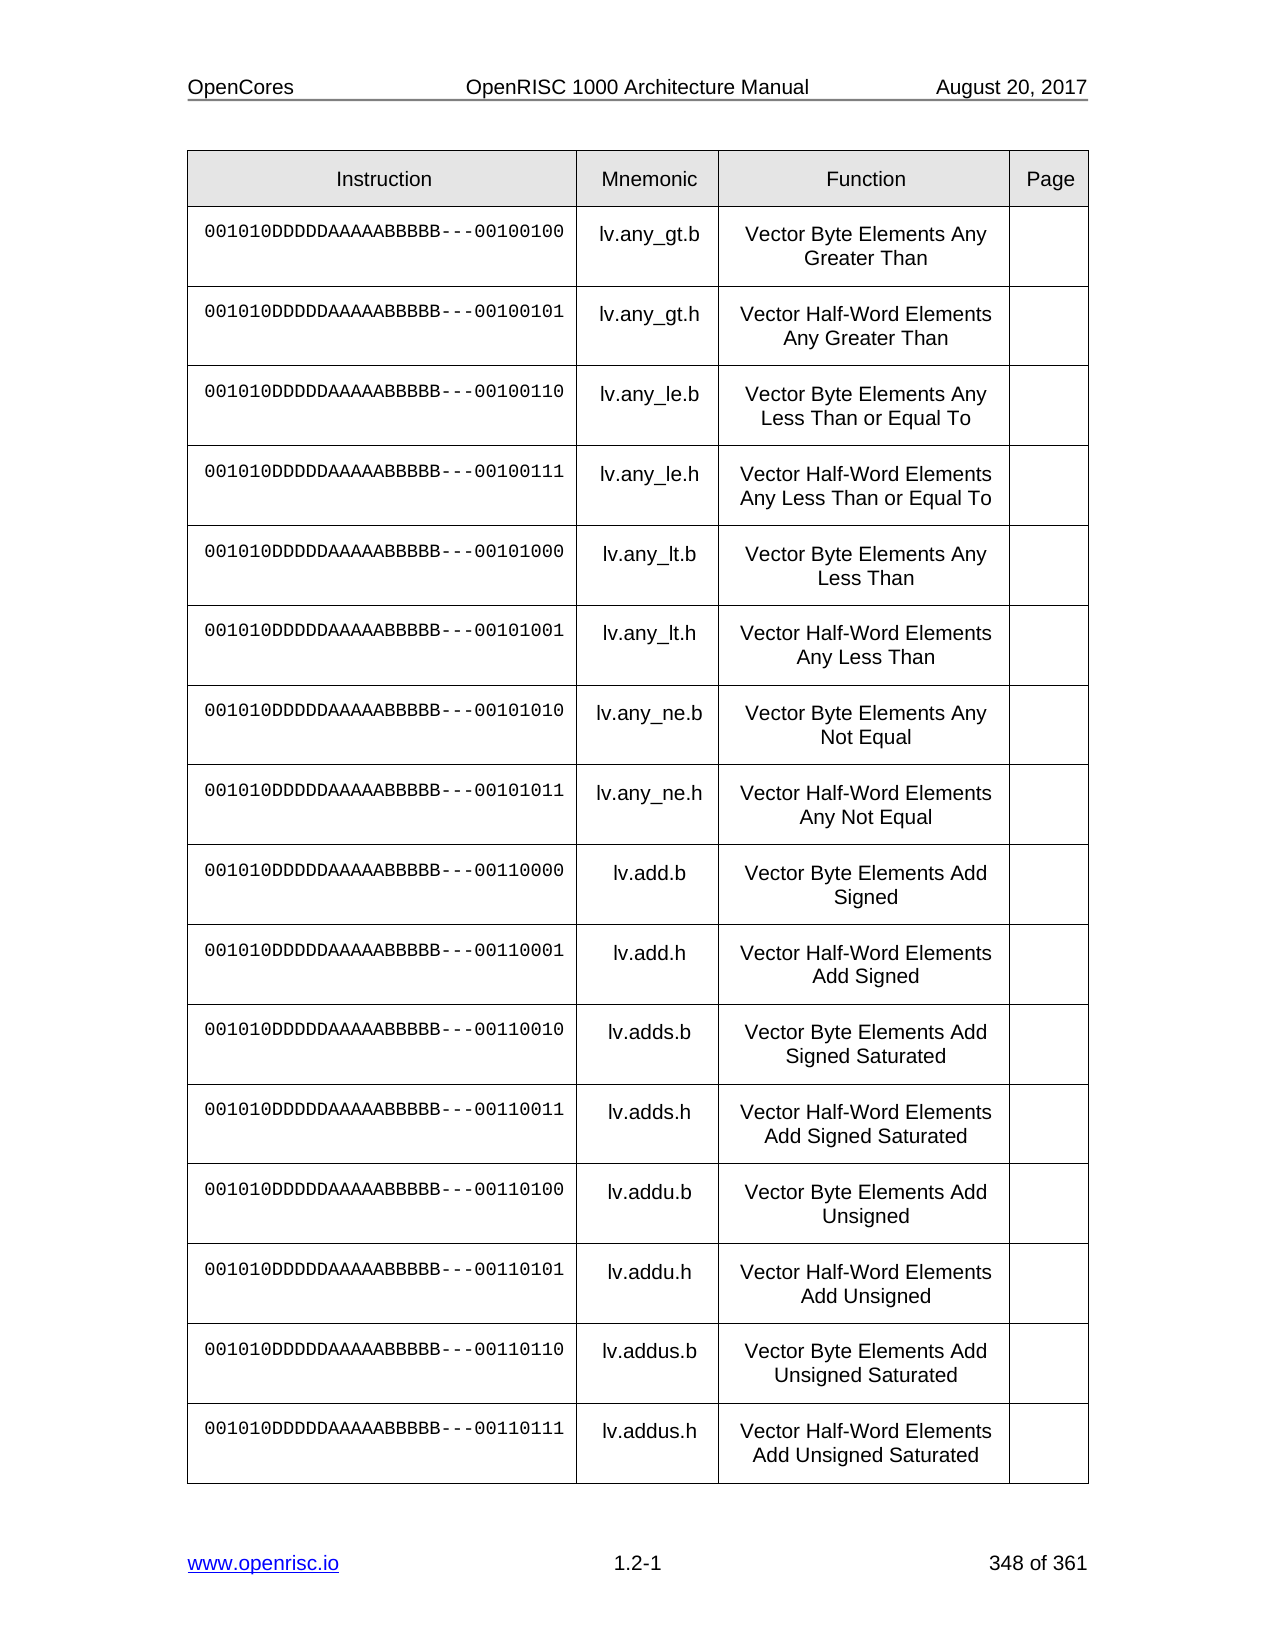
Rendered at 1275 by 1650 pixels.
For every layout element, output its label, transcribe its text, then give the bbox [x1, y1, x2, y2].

table_cell [1010, 207, 1088, 286]
table_cell [1010, 925, 1088, 1004]
table_cell Vector Byte Elements Add Unsigned [719, 1164, 1009, 1243]
table_cell 001010DDDDDAAAAABBBBB---00110000 [188, 845, 576, 924]
table_cell lv.any_gt.b [577, 207, 718, 286]
table_cell lv.addu.b [577, 1164, 718, 1243]
table_cell lv.addus.h [577, 1404, 718, 1482]
table_cell lv.any_lt.h [577, 606, 718, 684]
table_cell Vector Half-Word Elements Any Less Than or Equal To [719, 446, 1009, 525]
table_cell lv.adds.b [577, 1005, 718, 1083]
table_header Mnemonic [577, 151, 718, 206]
table_cell 001010DDDDDAAAAABBBBB---00101010 [188, 686, 576, 764]
table_cell lv.any_ne.h [577, 765, 718, 844]
table_cell Vector Byte Elements Add Signed [719, 845, 1009, 924]
table_cell 001010DDDDDAAAAABBBBB---00101011 [188, 765, 576, 844]
table_cell lv.addus.b [577, 1324, 718, 1403]
table_cell [1010, 686, 1088, 764]
table_cell [1010, 1085, 1088, 1163]
table_cell lv.add.b [577, 845, 718, 924]
table_cell Vector Half-Word Elements Any Less Than [719, 606, 1009, 684]
table_cell [1010, 526, 1088, 605]
table_cell lv.any_lt.b [577, 526, 718, 605]
table_cell 001010DDDDDAAAAABBBBB---00100100 [188, 207, 576, 286]
table_cell lv.any_le.h [577, 446, 718, 525]
table_cell [1010, 845, 1088, 924]
table_cell Vector Byte Elements Any Greater Than [719, 207, 1009, 286]
table_cell Vector Byte Elements Any Less Than [719, 526, 1009, 605]
table_cell 001010DDDDDAAAAABBBBB---00110110 [188, 1324, 576, 1403]
table_cell 001010DDDDDAAAAABBBBB---00110100 [188, 1164, 576, 1243]
table_cell 001010DDDDDAAAAABBBBB---00100111 [188, 446, 576, 525]
table_cell Vector Half-Word Elements Add Signed [719, 925, 1009, 1004]
table_cell [1010, 1324, 1088, 1403]
table_cell [1010, 366, 1088, 445]
table_cell 001010DDDDDAAAAABBBBB---00100110 [188, 366, 576, 445]
table_cell Vector Half-Word Elements Any Not Equal [719, 765, 1009, 844]
table_cell lv.addu.h [577, 1244, 718, 1323]
table_cell 001010DDDDDAAAAABBBBB---00110010 [188, 1005, 576, 1083]
table_cell Vector Half-Word Elements Add Unsigned Saturated [719, 1404, 1009, 1482]
table_cell Vector Byte Elements Add Unsigned Saturated [719, 1324, 1009, 1403]
table_cell 001010DDDDDAAAAABBBBB---00100101 [188, 287, 576, 365]
table_cell lv.any_gt.h [577, 287, 718, 365]
table_cell [1010, 1164, 1088, 1243]
table_cell Vector Byte Elements Add Signed Saturated [719, 1005, 1009, 1083]
table_cell Vector Byte Elements Any Not Equal [719, 686, 1009, 764]
table_cell [1010, 1244, 1088, 1323]
table_cell lv.any_ne.b [577, 686, 718, 764]
table_cell lv.adds.h [577, 1085, 718, 1163]
table_cell [1010, 1404, 1088, 1482]
table_cell lv.add.h [577, 925, 718, 1004]
table_cell Vector Half-Word Elements Any Greater Than [719, 287, 1009, 365]
table_cell lv.any_le.b [577, 366, 718, 445]
table_cell [1010, 1005, 1088, 1083]
table_cell [1010, 287, 1088, 365]
table_cell 001010DDDDDAAAAABBBBB---00110111 [188, 1404, 576, 1482]
table_cell 001010DDDDDAAAAABBBBB---00110011 [188, 1085, 576, 1163]
table_cell Vector Half-Word Elements Add Unsigned [719, 1244, 1009, 1323]
table_cell [1010, 606, 1088, 684]
table_cell [1010, 765, 1088, 844]
table_cell [1010, 446, 1088, 525]
table_cell 001010DDDDDAAAAABBBBB---00101000 [188, 526, 576, 605]
table_header Instruction [188, 151, 576, 206]
table_cell Vector Byte Elements Any Less Than or Equal To [719, 366, 1009, 445]
table_cell Vector Half-Word Elements Add Signed Saturated [719, 1085, 1009, 1163]
table_cell 001010DDDDDAAAAABBBBB---00110001 [188, 925, 576, 1004]
table_header Page [1010, 151, 1088, 206]
table_header Function [719, 151, 1009, 206]
table_cell 001010DDDDDAAAAABBBBB---00101001 [188, 606, 576, 684]
table_cell 001010DDDDDAAAAABBBBB---00110101 [188, 1244, 576, 1323]
